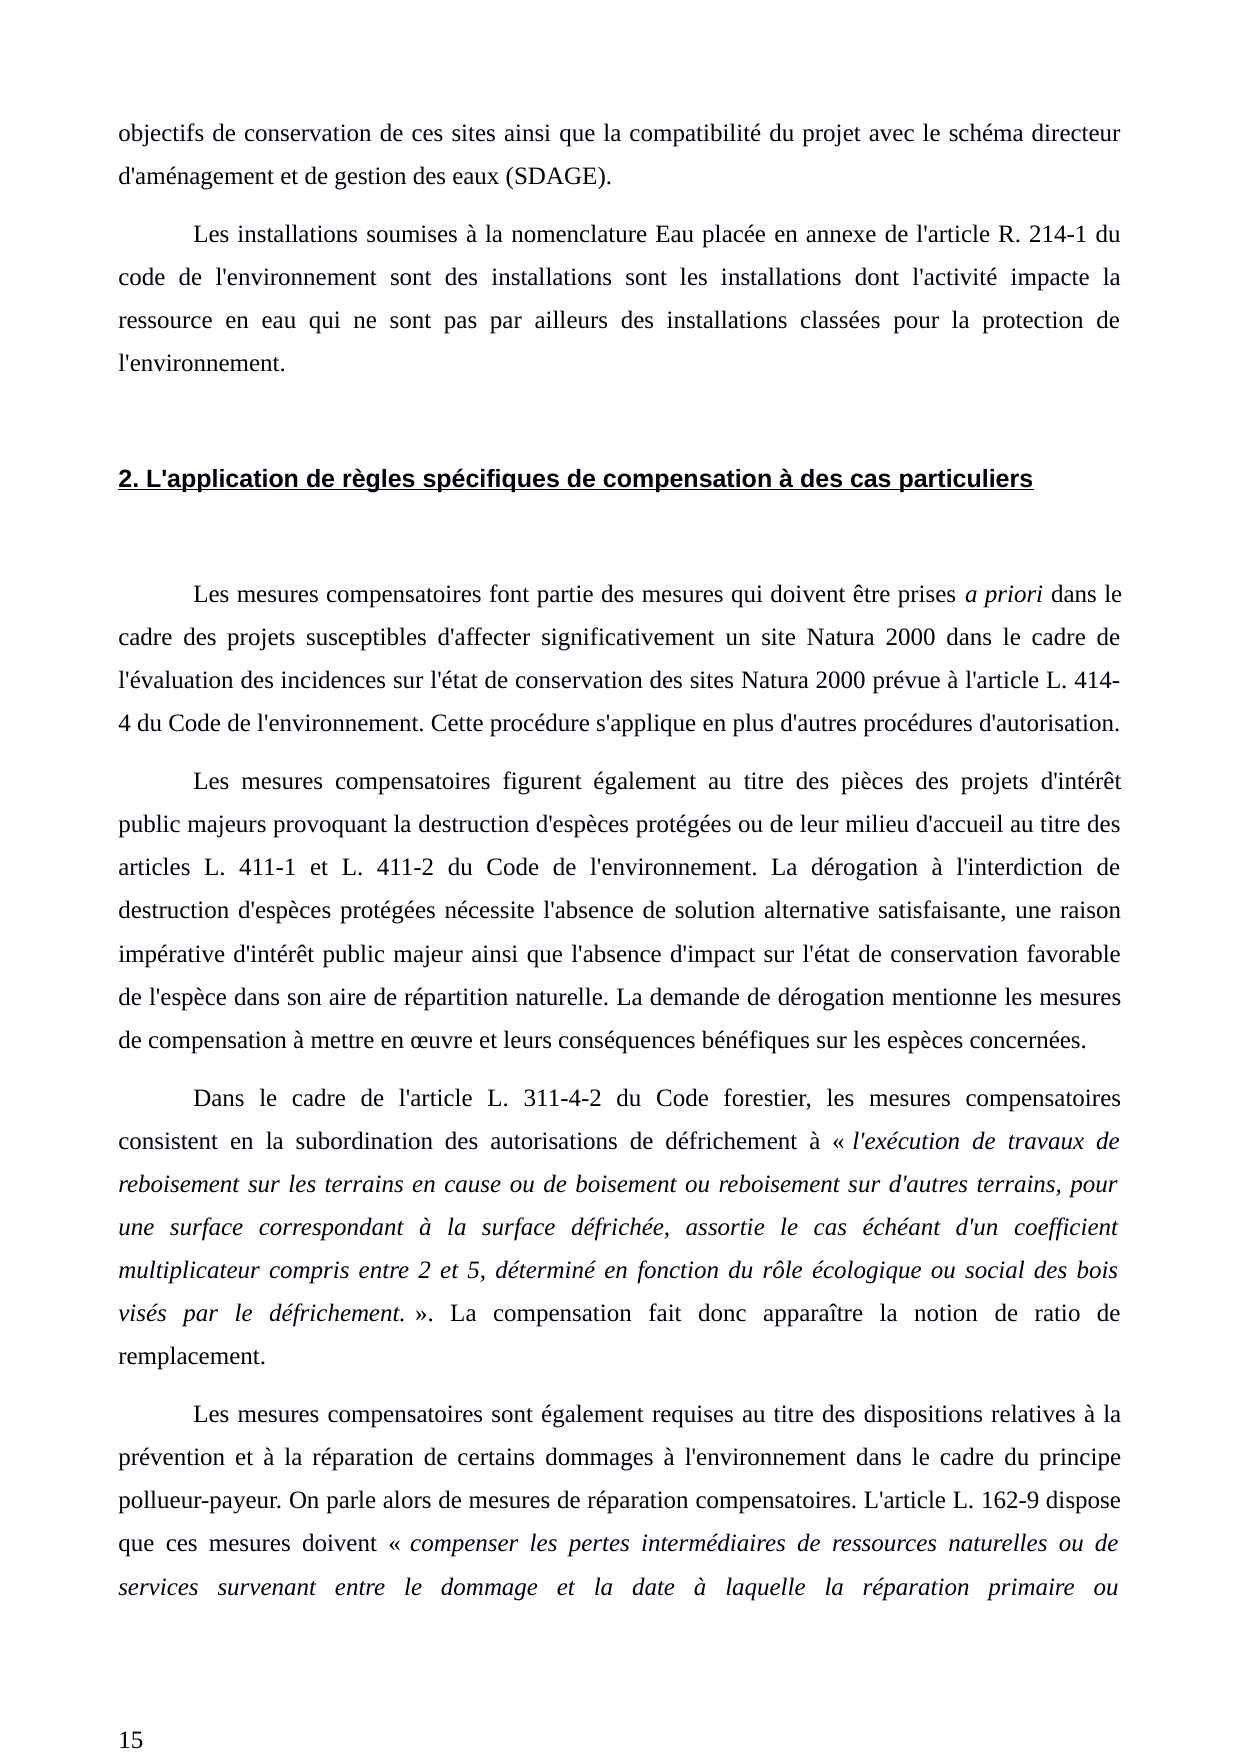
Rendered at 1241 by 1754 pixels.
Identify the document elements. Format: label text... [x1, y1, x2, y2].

text objectifs de conservation de ces sites ainsi que la compatibilité du projet avec le schéma directeur d'aménagement et de gestion des eaux (SDAGE). [118, 118, 1122, 190]
text 2. L'application de règles spécifiques de compensation à des cas particuliers [118, 464, 1122, 492]
text Les installations soumises à la nomenclature Eau placée en annexe de l'article R. 214-1 du code de l'environnement sont des installations sont les installations dont l'activité impacte la ressource en eau qui ne sont pas par ailleurs des installations classées pour la protection de l'environnement. [118, 219, 1122, 377]
text Les mesures compensatoires sont également requises au titre des dispositions relatives à la prévention et à la réparation de certains dommages à l'environnement dans le cadre du principe pollueur-payeur. On parle alors de mesures de réparation compensatoires. L'article L. 162-9 dispose que ces mesures doivent « compenser les pertes intermédiaires de ressources naturelles ou de services survenant entre le dommage et la date à laquelle la réparation primaire ou [118, 1399, 1122, 1600]
text Les mesures compensatoires font partie des mesures qui doivent être prises a priori dans le cadre des projets susceptibles d'affecter significativement un site Natura 2000 dans le cadre de l'évaluation des incidences sur l'état de conservation des sites Natura 2000 prévue à l'article L. 414-4 du Code de l'environnement. Cette procédure s'applique en plus d'autres procédures d'autorisation. [118, 579, 1122, 737]
text Dans le cadre de l'article L. 311-4-2 du Code forestier, les mesures compensatoires consistent en la subordination des autorisations de défrichement à « l'exécution de travaux de reboisement sur les terrains en cause ou de boisement ou reboisement sur d'autres terrains, pour une surface correspondant à la surface défrichée, assortie le cas échéant d'un coefficient multiplicateur compris entre 2 et 5, déterminé en fonction du rôle écologique ou social des bois visés par le défrichement. ». La compensation fait donc apparaître la notion de ratio de remplacement. [118, 1083, 1122, 1370]
text Les mesures compensatoires figurent également au titre des pièces des projets d'intérêt public majeurs provoquant la destruction d'espèces protégées ou de leur milieu d'accueil au titre des articles L. 411-1 et L. 411-2 du Code de l'environnement. La dérogation à l'interdiction de destruction d'espèces protégées nécessite l'absence de solution alternative satisfaisante, une raison impérative d'intérêt public majeur ainsi que l'absence d'impact sur l'état de conservation favorable de l'espèce dans son aire de répartition naturelle. La demande de dérogation mentionne les mesures de compensation à mettre en œuvre et leurs conséquences bénéfiques sur les espèces concernées. [118, 766, 1122, 1054]
